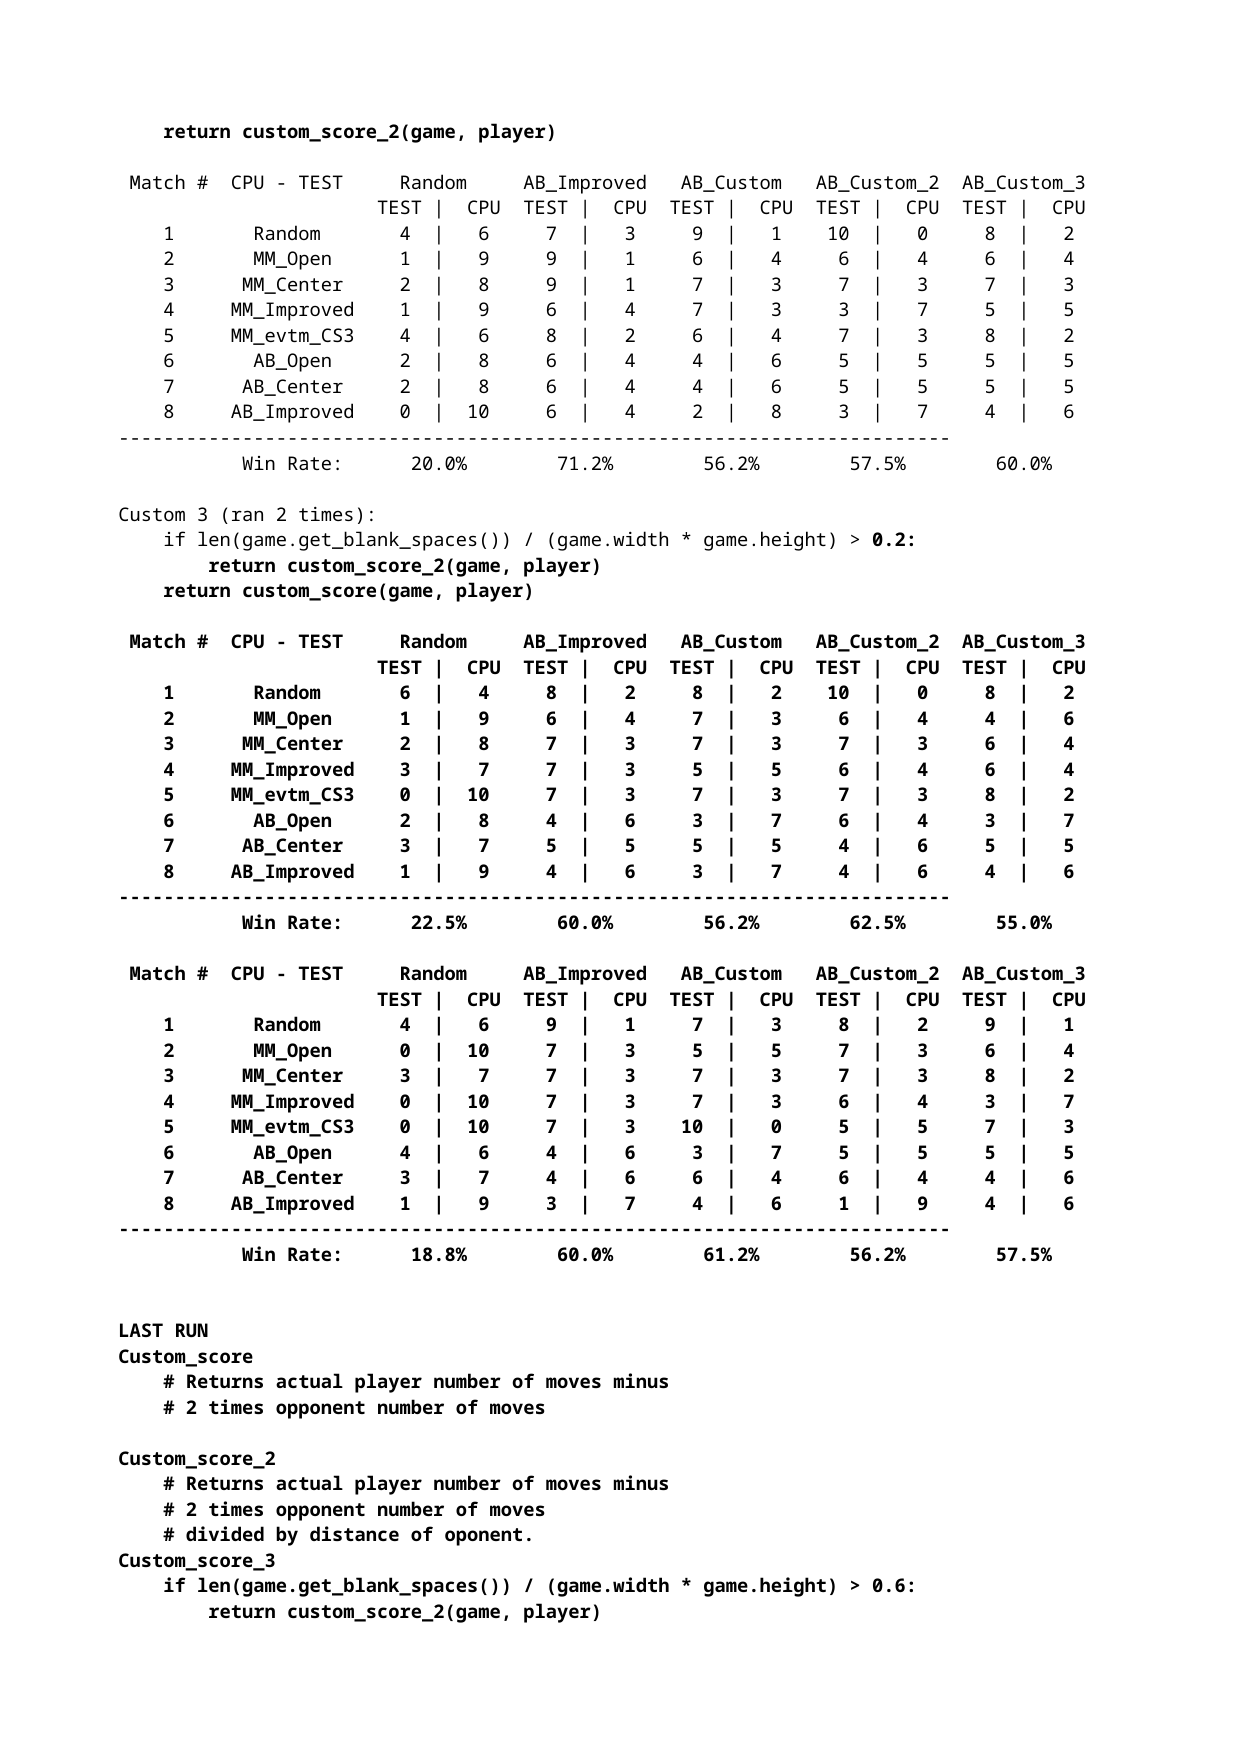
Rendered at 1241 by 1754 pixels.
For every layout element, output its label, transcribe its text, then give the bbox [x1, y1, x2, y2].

text TEST | CPU TEST | CPU TEST | CPU TEST | CPU TEST | CPU [118, 195, 1122, 220]
text Match # CPU - TEST Random AB_Improved AB_Custom AB_Custom_2 AB_Custom_3 [118, 960, 1122, 986]
text LAST RUN [118, 1318, 1122, 1343]
text # Returns actual player number of moves minus [118, 1369, 1122, 1394]
text 3 MM_Center 2 | 8 7 | 3 7 | 3 7 | 3 6 | 4 [118, 731, 1122, 756]
text 5 MM_evtm_CS3 0 | 10 7 | 3 7 | 3 7 | 3 8 | 2 [118, 782, 1122, 807]
text TEST | CPU TEST | CPU TEST | CPU TEST | CPU TEST | CPU [118, 986, 1122, 1011]
text 3 MM_Center 3 | 7 7 | 3 7 | 3 7 | 3 8 | 2 [118, 1062, 1122, 1088]
text 4 MM_Improved 0 | 10 7 | 3 7 | 3 6 | 4 3 | 7 [118, 1088, 1122, 1113]
text Win Rate: 18.8% 60.0% 61.2% 56.2% 57.5% [118, 1241, 1122, 1267]
text if len(game.get_blank_spaces()) / (game.width * game.height) > 0.2: [118, 526, 1122, 552]
text Match # CPU - TEST Random AB_Improved AB_Custom AB_Custom_2 AB_Custom_3 [118, 169, 1122, 195]
text 5 MM_evtm_CS3 4 | 6 8 | 2 6 | 4 7 | 3 8 | 2 [118, 322, 1122, 348]
text -------------------------------------------------------------------------- [118, 424, 1122, 450]
text 5 MM_evtm_CS3 0 | 10 7 | 3 10 | 0 5 | 5 7 | 3 [118, 1113, 1122, 1139]
text -------------------------------------------------------------------------- [118, 1216, 1122, 1241]
text # Returns actual player number of moves minus [118, 1471, 1122, 1496]
text Custom_score_2 [118, 1445, 1122, 1471]
text Win Rate: 20.0% 71.2% 56.2% 57.5% 60.0% [118, 450, 1122, 475]
text Custom_score [118, 1343, 1122, 1369]
text 1 Random 6 | 4 8 | 2 8 | 2 10 | 0 8 | 2 [118, 679, 1122, 705]
text if len(game.get_blank_spaces()) / (game.width * game.height) > 0.6: [118, 1573, 1122, 1598]
text 4 MM_Improved 3 | 7 7 | 3 5 | 5 6 | 4 6 | 4 [118, 756, 1122, 782]
text Custom 3 (ran 2 times): [118, 501, 1122, 526]
text TEST | CPU TEST | CPU TEST | CPU TEST | CPU TEST | CPU [118, 654, 1122, 679]
text 1 Random 4 | 6 9 | 1 7 | 3 8 | 2 9 | 1 [118, 1011, 1122, 1037]
text 1 Random 4 | 6 7 | 3 9 | 1 10 | 0 8 | 2 [118, 220, 1122, 246]
text 6 AB_Open 2 | 8 4 | 6 3 | 7 6 | 4 3 | 7 [118, 807, 1122, 833]
text # 2 times opponent number of moves [118, 1394, 1122, 1420]
text Match # CPU - TEST Random AB_Improved AB_Custom AB_Custom_2 AB_Custom_3 [118, 628, 1122, 654]
text Win Rate: 22.5% 60.0% 56.2% 62.5% 55.0% [118, 909, 1122, 935]
text return custom_score_2(game, player) [118, 118, 1122, 144]
text # 2 times opponent number of moves [118, 1496, 1122, 1522]
text 6 AB_Open 4 | 6 4 | 6 3 | 7 5 | 5 5 | 5 [118, 1139, 1122, 1164]
text 8 AB_Improved 1 | 9 4 | 6 3 | 7 4 | 6 4 | 6 [118, 858, 1122, 884]
text 2 MM_Open 1 | 9 6 | 4 7 | 3 6 | 4 4 | 6 [118, 705, 1122, 731]
text -------------------------------------------------------------------------- [118, 884, 1122, 909]
text return custom_score(game, player) [118, 577, 1122, 603]
text 7 AB_Center 3 | 7 5 | 5 5 | 5 4 | 6 5 | 5 [118, 833, 1122, 858]
text return custom_score_2(game, player) [118, 552, 1122, 577]
text 8 AB_Improved 1 | 9 3 | 7 4 | 6 1 | 9 4 | 6 [118, 1190, 1122, 1216]
text 2 MM_Open 0 | 10 7 | 3 5 | 5 7 | 3 6 | 4 [118, 1037, 1122, 1062]
text 6 AB_Open 2 | 8 6 | 4 4 | 6 5 | 5 5 | 5 [118, 348, 1122, 373]
text 7 AB_Center 3 | 7 4 | 6 6 | 4 6 | 4 4 | 6 [118, 1164, 1122, 1190]
text 3 MM_Center 2 | 8 9 | 1 7 | 3 7 | 3 7 | 3 [118, 271, 1122, 297]
text 8 AB_Improved 0 | 10 6 | 4 2 | 8 3 | 7 4 | 6 [118, 399, 1122, 424]
text return custom_score_2(game, player) [118, 1598, 1122, 1624]
text 7 AB_Center 2 | 8 6 | 4 4 | 6 5 | 5 5 | 5 [118, 373, 1122, 399]
text Custom_score_3 [118, 1547, 1122, 1573]
text 4 MM_Improved 1 | 9 6 | 4 7 | 3 3 | 7 5 | 5 [118, 297, 1122, 322]
text 2 MM_Open 1 | 9 9 | 1 6 | 4 6 | 4 6 | 4 [118, 246, 1122, 271]
text # divided by distance of oponent. [118, 1522, 1122, 1547]
